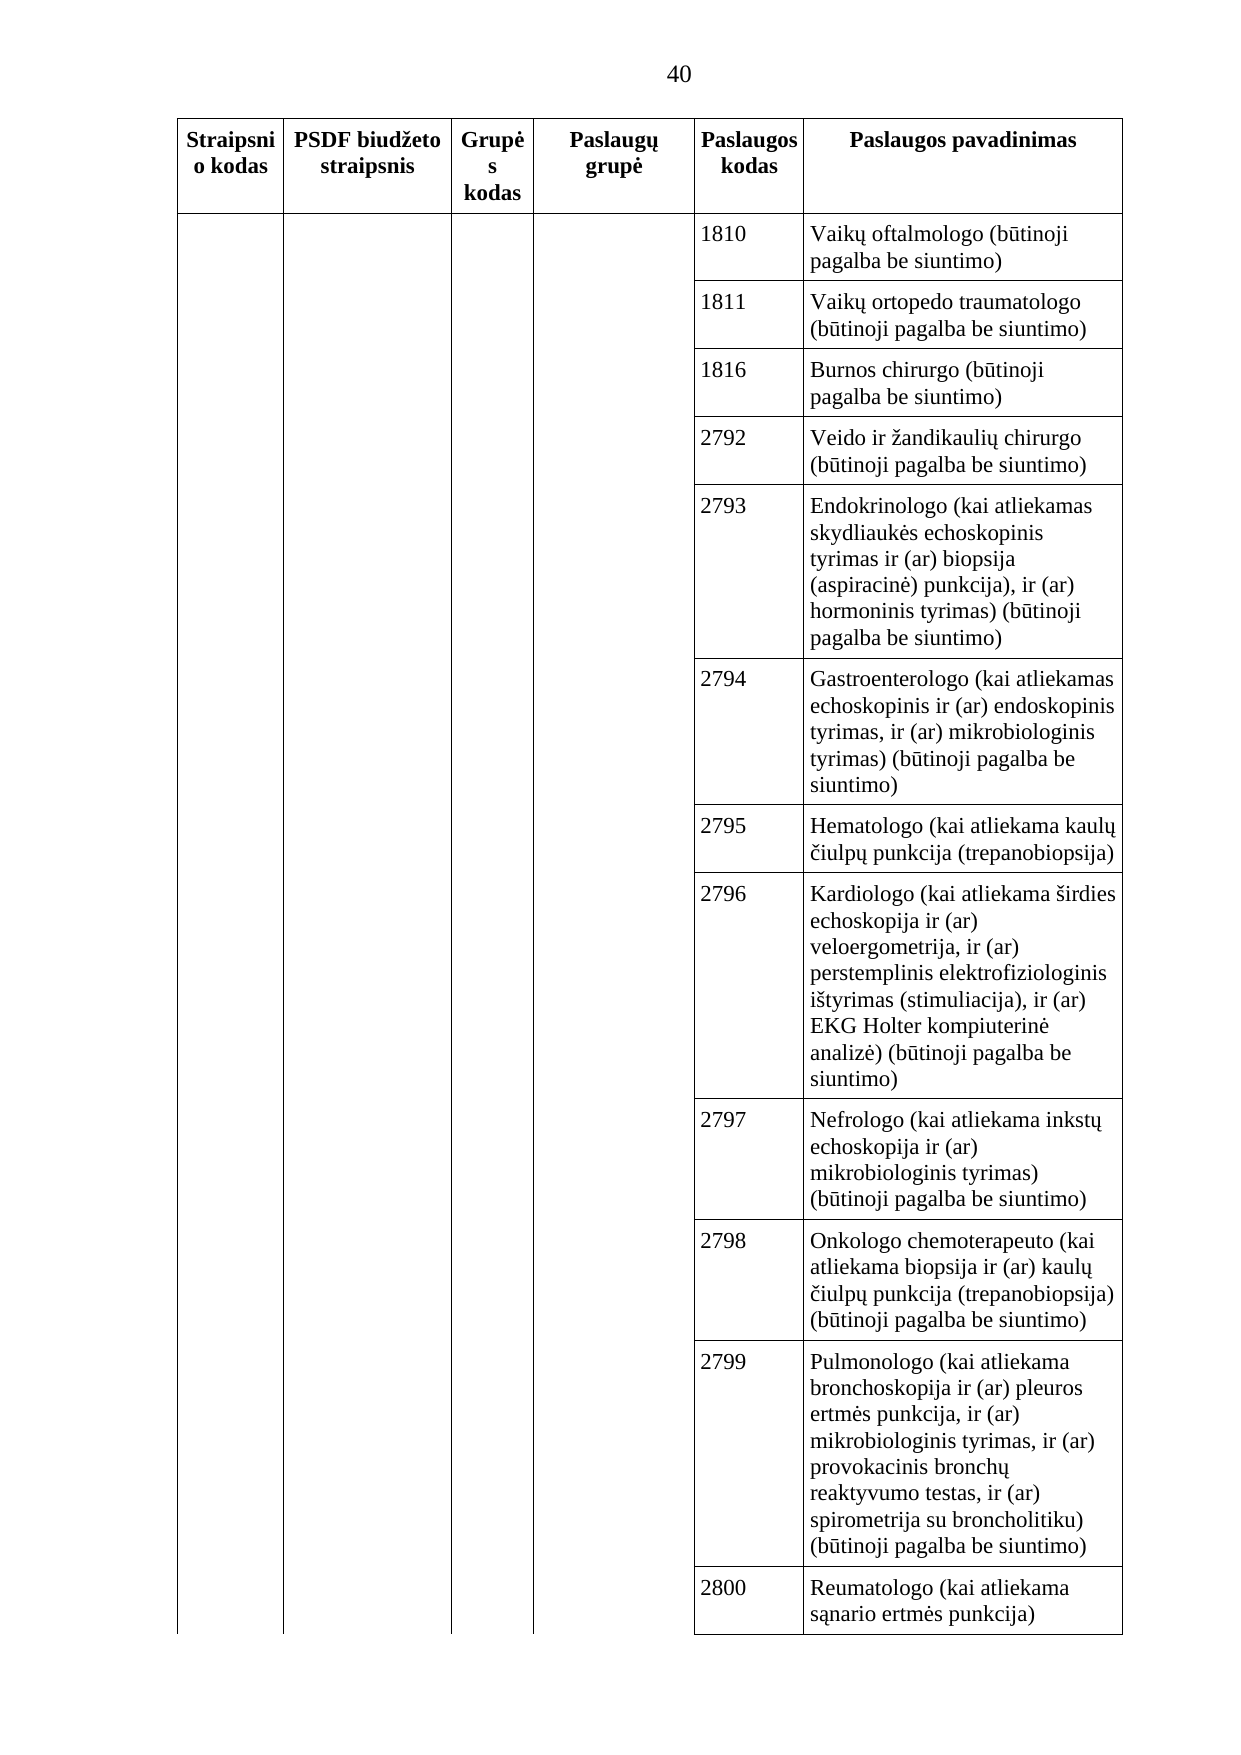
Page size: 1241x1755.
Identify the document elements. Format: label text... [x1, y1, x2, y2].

table_cell [178, 872, 283, 1098]
table_cell Vaikų oftalmologo (būtinoji pagalba be siuntimo) [804, 214, 1122, 280]
table_cell 2796 [695, 873, 803, 1098]
table_cell [534, 416, 694, 484]
table_cell [534, 484, 694, 657]
table_cell [534, 1098, 694, 1219]
table_cell [284, 1340, 451, 1566]
table_cell Vaikų ortopedo traumatologo (būtinoji pagalba be siuntimo) [804, 281, 1122, 348]
table_cell [178, 484, 283, 657]
table_cell 2793 [695, 485, 803, 657]
table_cell 1816 [695, 349, 803, 416]
table_cell [534, 348, 694, 416]
table_cell [178, 1340, 283, 1566]
table_cell [452, 484, 533, 657]
table_cell [534, 658, 694, 804]
table_cell [178, 214, 283, 280]
table_cell [284, 1566, 451, 1633]
table_cell [178, 804, 283, 872]
table_cell [178, 1219, 283, 1339]
table_cell Nefrologo (kai atliekama inkstų echoskopija ir (ar) mikrobiologinis tyrimas) (būtinoji pagalba be siuntimo) [804, 1099, 1122, 1219]
table_header Paslaugų grupė [534, 119, 694, 212]
table_cell [452, 1219, 533, 1339]
table_cell [452, 214, 533, 280]
table_cell Onkologo chemoterapeuto (kai atliekama biopsija ir (ar) kaulų čiulpų punkcija (trepanobiopsija) (būtinoji pagalba be siuntimo) [804, 1220, 1122, 1339]
table_cell [284, 658, 451, 804]
table_cell Veido ir žandikaulių chirurgo (būtinoji pagalba be siuntimo) [804, 417, 1122, 484]
table_cell [284, 214, 451, 280]
table_cell Reumatologo (kai atliekama sąnario ertmės punkcija) [804, 1567, 1122, 1633]
table_cell 1810 [695, 214, 803, 280]
table_cell 2799 [695, 1341, 803, 1566]
table_cell [284, 348, 451, 416]
table_cell 2798 [695, 1220, 803, 1339]
table_cell 2794 [695, 659, 803, 804]
table_cell 2792 [695, 417, 803, 484]
table_cell Kardiologo (kai atliekama širdies echoskopija ir (ar) veloergometrija, ir (ar) perstemplinis elektrofiziologinis ištyrimas (stimuliacija), ir (ar) EKG Holter kompiuterinė analizė) (būtinoji pagalba be siuntimo) [804, 873, 1122, 1098]
table_cell [452, 1340, 533, 1566]
table_header Paslaugos kodas [695, 119, 803, 212]
table_cell [178, 416, 283, 484]
table_cell [284, 1219, 451, 1339]
table_cell Hematologo (kai atliekama kaulų čiulpų punkcija (trepanobiopsija) [804, 805, 1122, 872]
table_cell [534, 1219, 694, 1339]
table_cell [284, 484, 451, 657]
table_cell [534, 214, 694, 280]
table_cell [452, 658, 533, 804]
table_cell [452, 872, 533, 1098]
table_cell 2795 [695, 805, 803, 872]
table_cell [452, 348, 533, 416]
table_header Grupės kodas [452, 119, 533, 212]
table_cell [534, 872, 694, 1098]
table_cell [284, 1098, 451, 1219]
table_cell 2800 [695, 1567, 803, 1633]
table_cell [534, 1566, 694, 1633]
table_cell [178, 348, 283, 416]
table_cell [284, 804, 451, 872]
table_cell [452, 416, 533, 484]
table_cell [178, 280, 283, 348]
table_cell [178, 1098, 283, 1219]
table_cell [452, 1566, 533, 1633]
table_cell Endokrinologo (kai atliekamas skydliaukės echoskopinis tyrimas ir (ar) biopsija (aspiracinė) punkcija), ir (ar) hormoninis tyrimas) (būtinoji pagalba be siuntimo) [804, 485, 1122, 657]
table_header Straipsnio kodas [178, 119, 283, 212]
table_cell Gastroenterologo (kai atliekamas echoskopinis ir (ar) endoskopinis tyrimas, ir (ar) mikrobiologinis tyrimas) (būtinoji pagalba be siuntimo) [804, 659, 1122, 804]
table_cell [178, 658, 283, 804]
table_cell [534, 804, 694, 872]
table_cell [534, 280, 694, 348]
table_cell [178, 1566, 283, 1633]
table_cell [534, 1340, 694, 1566]
table_cell [284, 872, 451, 1098]
table_cell [284, 280, 451, 348]
table_header PSDF biudžeto straipsnis [284, 119, 451, 212]
table_cell Burnos chirurgo (būtinoji pagalba be siuntimo) [804, 349, 1122, 416]
table_cell 1811 [695, 281, 803, 348]
table_cell [284, 416, 451, 484]
table_cell [452, 1098, 533, 1219]
table_cell [452, 280, 533, 348]
table_cell 2797 [695, 1099, 803, 1219]
table_header Paslaugos pavadinimas [804, 119, 1122, 212]
table_cell Pulmonologo (kai atliekama bronchoskopija ir (ar) pleuros ertmės punkcija, ir (ar) mikrobiologinis tyrimas, ir (ar) provokacinis bronchų reaktyvumo testas, ir (ar) spirometrija su broncholitiku) (būtinoji pagalba be siuntimo) [804, 1341, 1122, 1566]
table_cell [452, 804, 533, 872]
